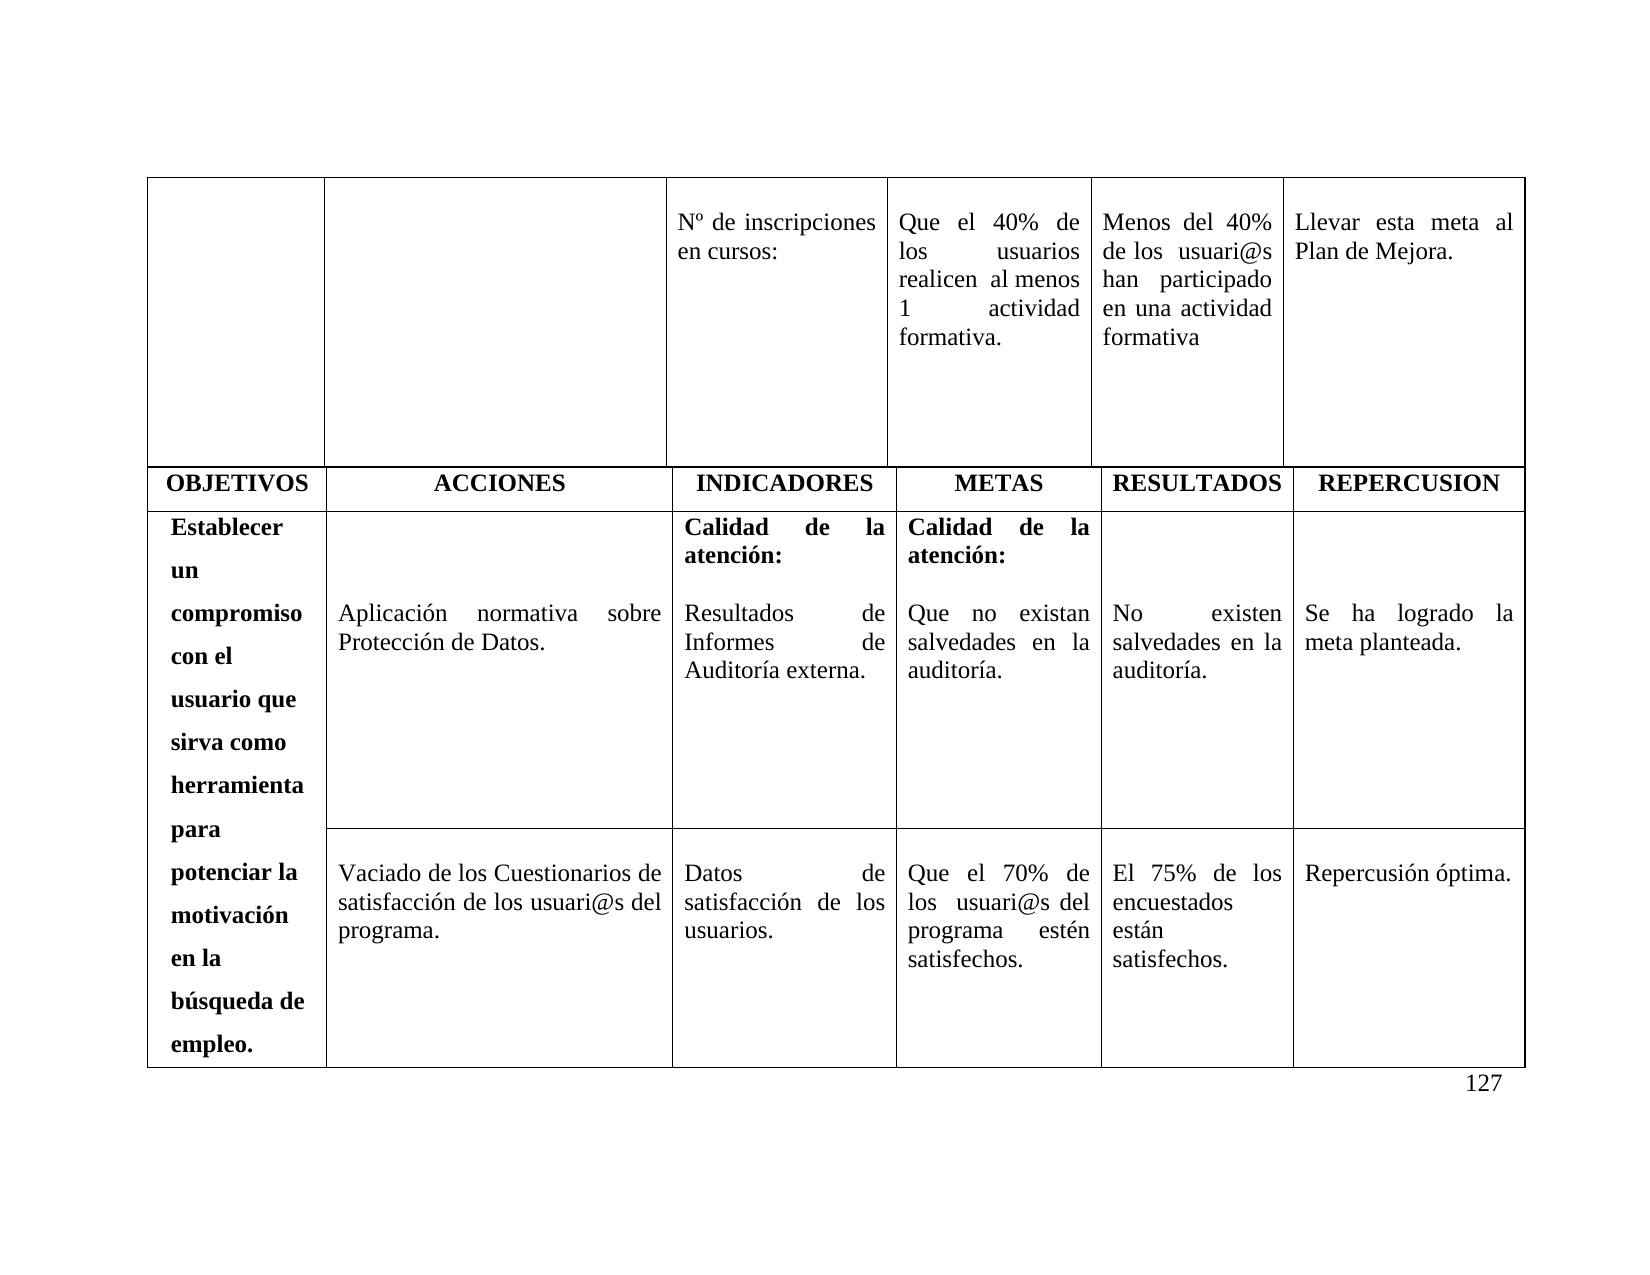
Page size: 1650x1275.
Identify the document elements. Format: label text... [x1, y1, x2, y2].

table_cell Vaciado de los Cuestionarios de satisfacción de los usuari@s del programa. [327, 829, 672, 1067]
table_cell Aplicación normativa sobre Protección de Datos. [327, 512, 672, 828]
table_cell Que el 40% de los usuarios realicen al menos 1 actividad formativa. [888, 178, 1091, 466]
table_header RESULTADOS [1102, 468, 1293, 511]
table_cell Calidad de la atención: Resultados de Informes de Auditoría externa. [673, 512, 896, 828]
table_cell Establecer un compromiso con el usuario que sirva como herramienta para potenciar la motivación en la búsqueda de empleo. [148, 512, 326, 1067]
table_cell Menos del 40% de los usuari@s han participado en una actividad formativa [1092, 178, 1283, 466]
table_header INDICADORES [673, 468, 896, 511]
table_cell Calidad de la atención: Que no existan salvedades en la auditoría. [897, 512, 1101, 828]
table_header OBJETIVOS [148, 468, 326, 511]
table_header ACCIONES [327, 468, 672, 511]
table_cell No existen salvedades en la auditoría. [1102, 512, 1293, 828]
table_cell Llevar esta meta al Plan de Mejora. [1284, 178, 1524, 466]
table_cell Nº de inscripciones en cursos: [667, 178, 887, 466]
table_header REPERCUSION [1294, 468, 1524, 511]
table_cell Que el 70% de los usuari@s del programa estén satisfechos. [897, 829, 1101, 1067]
table_cell Repercusión óptima. [1294, 829, 1524, 1067]
table_cell Datos de satisfacción de los usuarios. [673, 829, 896, 1067]
table_cell Se ha logrado la meta planteada. [1294, 512, 1524, 828]
table_cell El 75% de los encuestados están satisfechos. [1102, 829, 1293, 1067]
table_header METAS [897, 468, 1101, 511]
table_cell [148, 178, 324, 466]
table_cell [325, 178, 666, 466]
